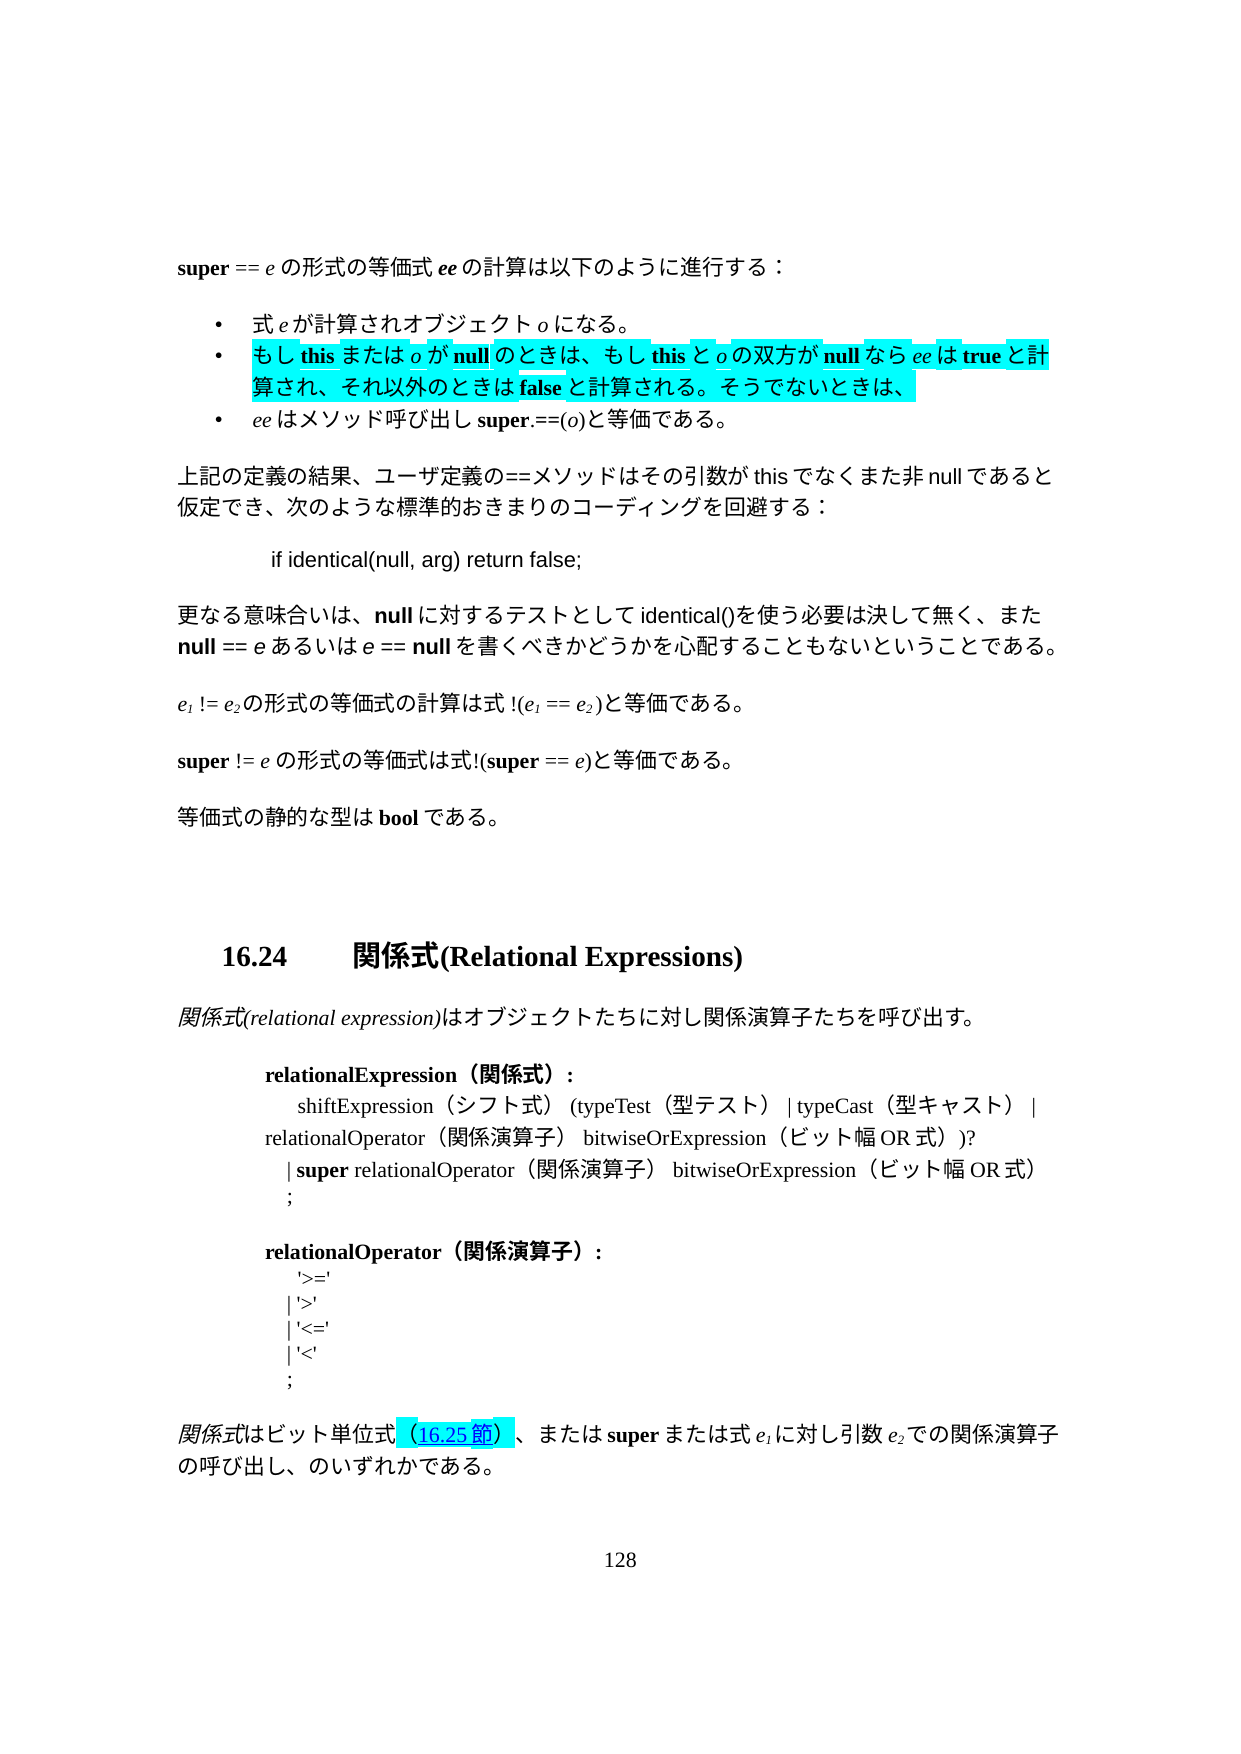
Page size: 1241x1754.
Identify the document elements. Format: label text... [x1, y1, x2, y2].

text 上記の定義の結果、ユーザ定義の==メソッドはその引数がthisでなくまた非nullであると仮定でき、次のような標準的おきまりのコーディングを回避する： [177, 459, 1063, 522]
text 関係式(relational expression)はオブジェクトたちに対し関係演算子たちを呼び出す。 [177, 1000, 1063, 1032]
list 式eが計算されオブジェクトoになる。 [215, 307, 1063, 338]
list eeはメソッド呼び出しsuper.==(o)と等価である。 [215, 402, 1063, 433]
text super == e の形式の等価式eeの計算は以下のように進行する： [177, 250, 1063, 282]
text relationalOperator（関係演算子）: '>=' | '>' | '<=' | '<' ; [265, 1209, 1063, 1392]
list もしthis または o がnullのときは、もしthisとoの双方がnullならeeはtrueと計算され、それ以外のときはfalseと計算される。そうでないときは、 [215, 338, 1063, 402]
text 更なる意味合いは、nullに対するテストとしてidentical()を使う必要は決して無く、またnull == eあるいはe == nullを書くべきかどうかを心配することもないということである。 [177, 598, 1063, 661]
text if identical(null, arg) return false; [265, 547, 1063, 572]
text super != e の形式の等価式は式!(super == e)と等価である。 [177, 743, 1063, 775]
subtitle 関係式(Relational Expressions) [221, 932, 1063, 975]
text 等価式の静的な型はboolである。 [177, 800, 1063, 832]
text relationalExpression（関係式）: shiftExpression（シフト式） (typeTest（型テスト） | typeCast（型キャスト） | relationalOperator（関係演算子） bitwiseOrExpression（ビット幅OR式）)? | super relationalOperator（関係演算子） bitwiseOrExpression（ビット幅OR式） ; [265, 1032, 1063, 1209]
text 関係式はビット単位式（16.25節）、またはsuperまたは式e1に対し引数e2での関係演算子の呼び出し、のいずれかである。 [177, 1417, 1063, 1480]
text e1 != e2の形式の等価式の計算は式 !(e1 == e2 )と等価である。 [177, 686, 1063, 718]
